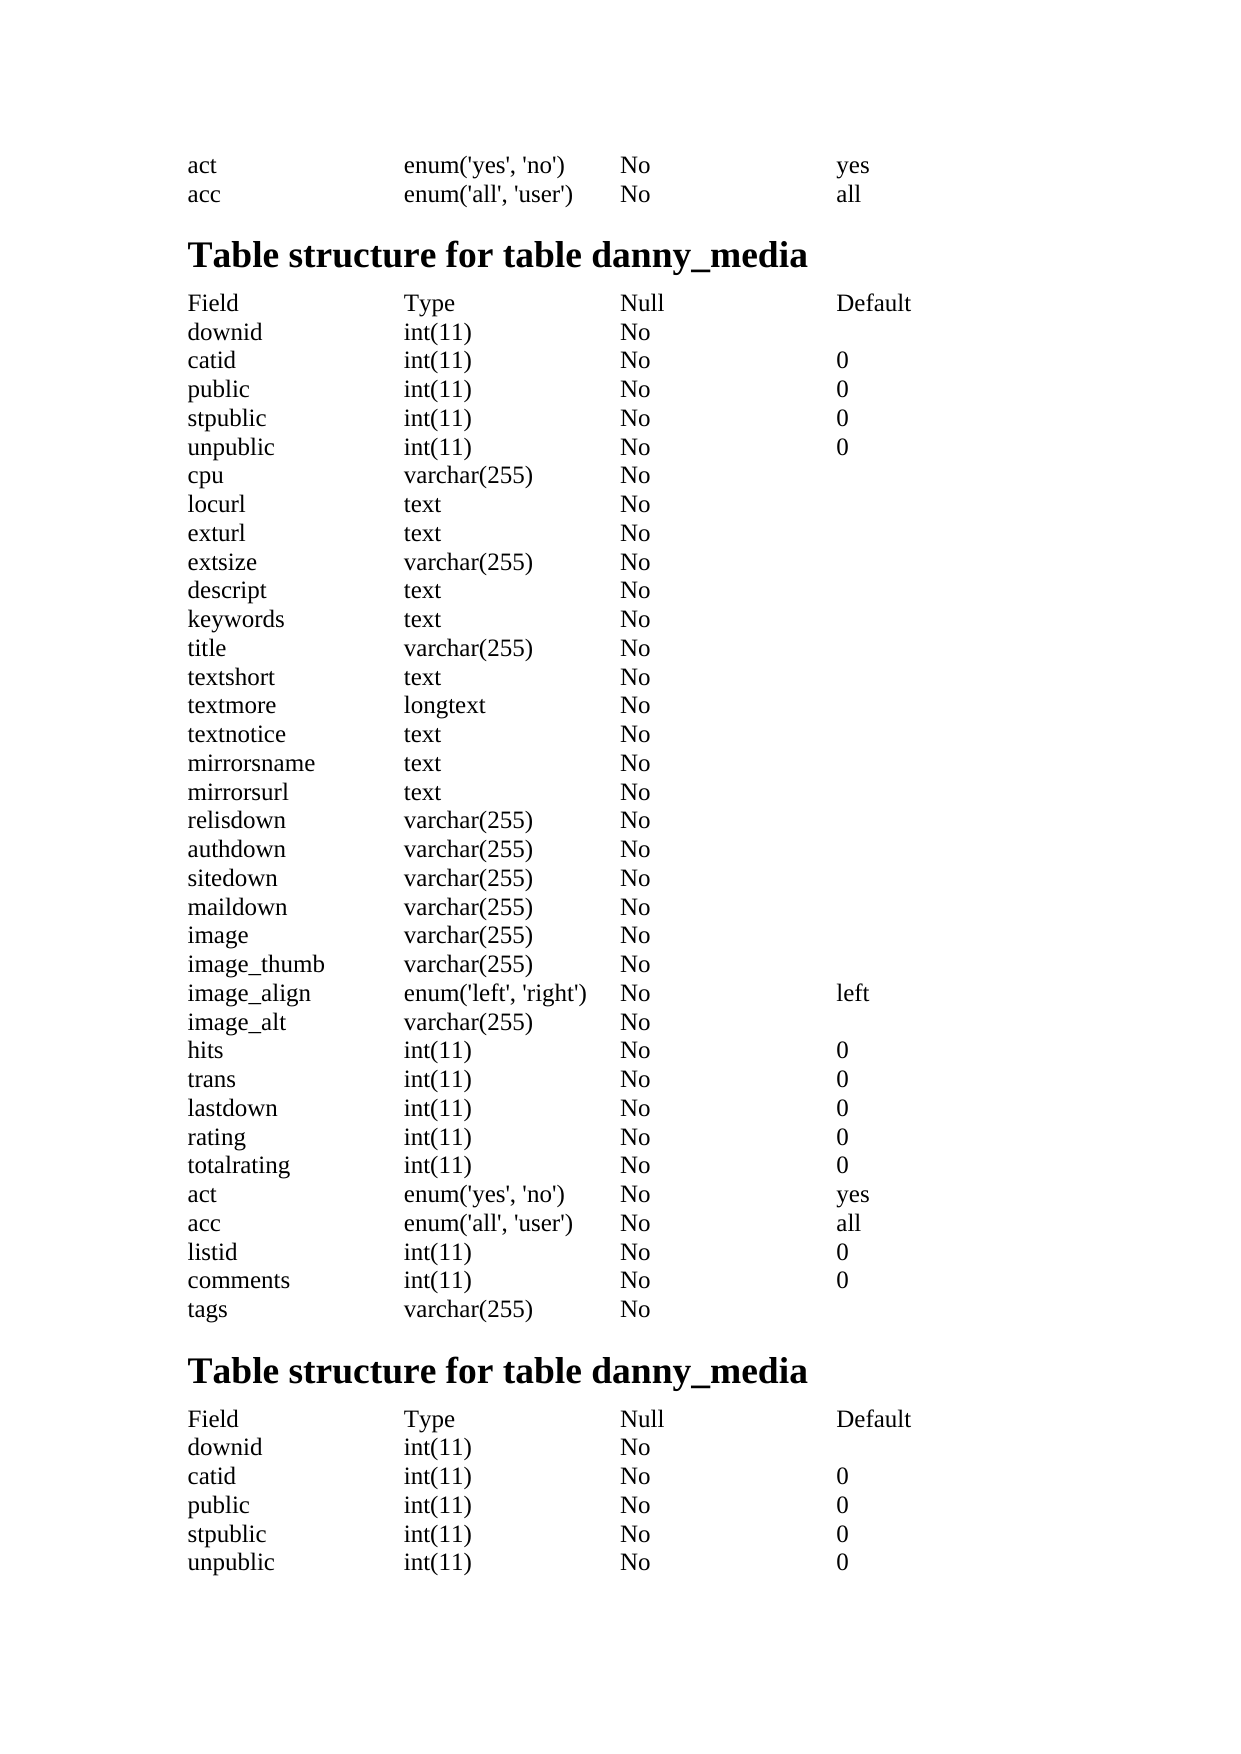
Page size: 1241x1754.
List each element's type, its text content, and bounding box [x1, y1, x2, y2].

table_cell int(11) [404, 1122, 620, 1151]
table_cell [836, 806, 1053, 834]
table_cell 0 [836, 374, 1053, 403]
table_cell No [620, 1548, 836, 1576]
table_cell 0 [836, 1122, 1053, 1151]
table_header Default [836, 1404, 1053, 1432]
table_cell maildown [188, 892, 404, 921]
table_cell int(11) [404, 403, 620, 432]
table_cell No [620, 1294, 836, 1323]
table_cell act [188, 150, 404, 179]
table_cell No [620, 576, 836, 604]
table_cell sitedown [188, 863, 404, 892]
table_cell listid [188, 1237, 404, 1266]
table_cell 0 [836, 432, 1053, 461]
table_cell textmore [188, 691, 404, 719]
table_cell relisdown [188, 806, 404, 834]
table_cell No [620, 949, 836, 978]
table_cell int(11) [404, 1093, 620, 1122]
table_cell No [620, 1036, 836, 1064]
table_cell [836, 863, 1053, 892]
table_cell text [404, 576, 620, 604]
table_cell tags [188, 1294, 404, 1323]
table_cell No [620, 748, 836, 777]
table_cell No [620, 1151, 836, 1179]
table_cell extsize [188, 547, 404, 576]
table_cell No [620, 892, 836, 921]
table_cell mirrorsurl [188, 777, 404, 806]
table_cell varchar(255) [404, 892, 620, 921]
table_cell varchar(255) [404, 806, 620, 834]
table_cell No [620, 489, 836, 518]
table_cell [836, 691, 1053, 719]
table_cell No [620, 1490, 836, 1519]
table_cell [836, 1294, 1053, 1323]
table_cell enum('yes', 'no') [404, 150, 620, 179]
table_cell [836, 576, 1053, 604]
table_cell all [836, 1208, 1053, 1237]
table_cell [836, 892, 1053, 921]
table_cell No [620, 1266, 836, 1294]
table_cell int(11) [404, 1266, 620, 1294]
table_cell image [188, 921, 404, 949]
table_cell all [836, 179, 1053, 207]
table_cell varchar(255) [404, 461, 620, 489]
table_cell acc [188, 179, 404, 207]
table_cell int(11) [404, 346, 620, 374]
table_cell act [188, 1179, 404, 1208]
table_cell 0 [836, 346, 1053, 374]
table_cell No [620, 978, 836, 1007]
table_cell downid [188, 1433, 404, 1461]
table_cell int(11) [404, 1433, 620, 1461]
table_cell public [188, 374, 404, 403]
table_cell enum('all', 'user') [404, 179, 620, 207]
table_cell [836, 604, 1053, 633]
table_cell int(11) [404, 317, 620, 346]
table_cell int(11) [404, 1548, 620, 1576]
table_cell trans [188, 1064, 404, 1093]
table_cell varchar(255) [404, 949, 620, 978]
table_cell [836, 748, 1053, 777]
table_cell hits [188, 1036, 404, 1064]
table_cell [836, 1433, 1053, 1461]
table_cell textshort [188, 662, 404, 691]
table_cell No [620, 547, 836, 576]
table_cell [836, 633, 1053, 662]
table_cell totalrating [188, 1151, 404, 1179]
table_cell No [620, 834, 836, 863]
table_cell int(11) [404, 1490, 620, 1519]
table_cell int(11) [404, 432, 620, 461]
table_cell No [620, 1007, 836, 1036]
table_cell No [620, 863, 836, 892]
table_cell yes [836, 1179, 1053, 1208]
table_cell 0 [836, 1266, 1053, 1294]
table_cell No [620, 374, 836, 403]
table_cell text [404, 604, 620, 633]
table_cell [836, 518, 1053, 547]
table_cell No [620, 1461, 836, 1490]
table_cell public [188, 1490, 404, 1519]
table_cell No [620, 518, 836, 547]
table_cell varchar(255) [404, 834, 620, 863]
subtitle Table structure for table danny_media [187, 1348, 1053, 1391]
table_cell No [620, 719, 836, 748]
table_cell downid [188, 317, 404, 346]
table_cell text [404, 719, 620, 748]
table_cell text [404, 777, 620, 806]
table_cell [836, 777, 1053, 806]
table_cell No [620, 777, 836, 806]
table_cell enum('all', 'user') [404, 1208, 620, 1237]
table_cell No [620, 1433, 836, 1461]
table_cell acc [188, 1208, 404, 1237]
table_cell [836, 1007, 1053, 1036]
table_cell left [836, 978, 1053, 1007]
table_cell title [188, 633, 404, 662]
table_cell [836, 921, 1053, 949]
table_cell No [620, 1237, 836, 1266]
table_cell 0 [836, 1151, 1053, 1179]
table_cell No [620, 179, 836, 207]
table_cell unpublic [188, 1548, 404, 1576]
table_cell No [620, 317, 836, 346]
table_cell [836, 489, 1053, 518]
table_cell 0 [836, 1490, 1053, 1519]
table_cell keywords [188, 604, 404, 633]
table_cell image_thumb [188, 949, 404, 978]
table_cell [836, 461, 1053, 489]
table_cell locurl [188, 489, 404, 518]
table_cell No [620, 150, 836, 179]
table_cell [836, 719, 1053, 748]
table_cell int(11) [404, 1461, 620, 1490]
table_cell varchar(255) [404, 1007, 620, 1036]
table_cell comments [188, 1266, 404, 1294]
table_cell enum('left', 'right') [404, 978, 620, 1007]
table_cell No [620, 1064, 836, 1093]
table_header Type [404, 1404, 620, 1432]
table_cell No [620, 604, 836, 633]
table_cell 0 [836, 1064, 1053, 1093]
table_cell [836, 662, 1053, 691]
table_cell No [620, 1208, 836, 1237]
table_cell unpublic [188, 432, 404, 461]
table_cell catid [188, 346, 404, 374]
subtitle Table structure for table danny_media [187, 232, 1053, 276]
table_cell lastdown [188, 1093, 404, 1122]
table_cell textnotice [188, 719, 404, 748]
table_cell No [620, 633, 836, 662]
table_header Type [404, 288, 620, 317]
table_header Null [620, 1404, 836, 1432]
table_cell int(11) [404, 1237, 620, 1266]
table_cell 0 [836, 1519, 1053, 1547]
table_cell 0 [836, 1093, 1053, 1122]
table_cell rating [188, 1122, 404, 1151]
table_cell authdown [188, 834, 404, 863]
table_cell 0 [836, 1237, 1053, 1266]
table_cell 0 [836, 1461, 1053, 1490]
table_cell image_alt [188, 1007, 404, 1036]
table_cell varchar(255) [404, 1294, 620, 1323]
table_cell descript [188, 576, 404, 604]
table_cell text [404, 518, 620, 547]
table_cell exturl [188, 518, 404, 547]
table_cell int(11) [404, 1519, 620, 1547]
table_cell No [620, 691, 836, 719]
table_cell yes [836, 150, 1053, 179]
table_cell No [620, 461, 836, 489]
table_header Default [836, 288, 1053, 317]
table_cell varchar(255) [404, 921, 620, 949]
table_cell 0 [836, 1036, 1053, 1064]
table_cell varchar(255) [404, 863, 620, 892]
table_cell No [620, 432, 836, 461]
table_cell enum('yes', 'no') [404, 1179, 620, 1208]
table_cell int(11) [404, 1036, 620, 1064]
table_cell No [620, 1093, 836, 1122]
table_cell cpu [188, 461, 404, 489]
table_cell 0 [836, 403, 1053, 432]
table_cell No [620, 346, 836, 374]
table_cell text [404, 748, 620, 777]
table_cell catid [188, 1461, 404, 1490]
table_cell text [404, 662, 620, 691]
table_cell int(11) [404, 1064, 620, 1093]
table_cell No [620, 1122, 836, 1151]
table_header Field [188, 288, 404, 317]
table_header Field [188, 1404, 404, 1432]
table_cell text [404, 489, 620, 518]
table_cell No [620, 806, 836, 834]
table_cell mirrorsname [188, 748, 404, 777]
table_header Null [620, 288, 836, 317]
table_cell longtext [404, 691, 620, 719]
table_cell stpublic [188, 1519, 404, 1547]
table_cell [836, 949, 1053, 978]
table_cell 0 [836, 1548, 1053, 1576]
table_cell stpublic [188, 403, 404, 432]
table_cell No [620, 1519, 836, 1547]
table_cell No [620, 403, 836, 432]
table_cell varchar(255) [404, 633, 620, 662]
table_cell No [620, 662, 836, 691]
table_cell [836, 547, 1053, 576]
table_cell varchar(255) [404, 547, 620, 576]
table_cell [836, 317, 1053, 346]
table_cell No [620, 921, 836, 949]
table_cell [836, 834, 1053, 863]
table_cell int(11) [404, 374, 620, 403]
table_cell No [620, 1179, 836, 1208]
table_cell int(11) [404, 1151, 620, 1179]
table_cell image_align [188, 978, 404, 1007]
